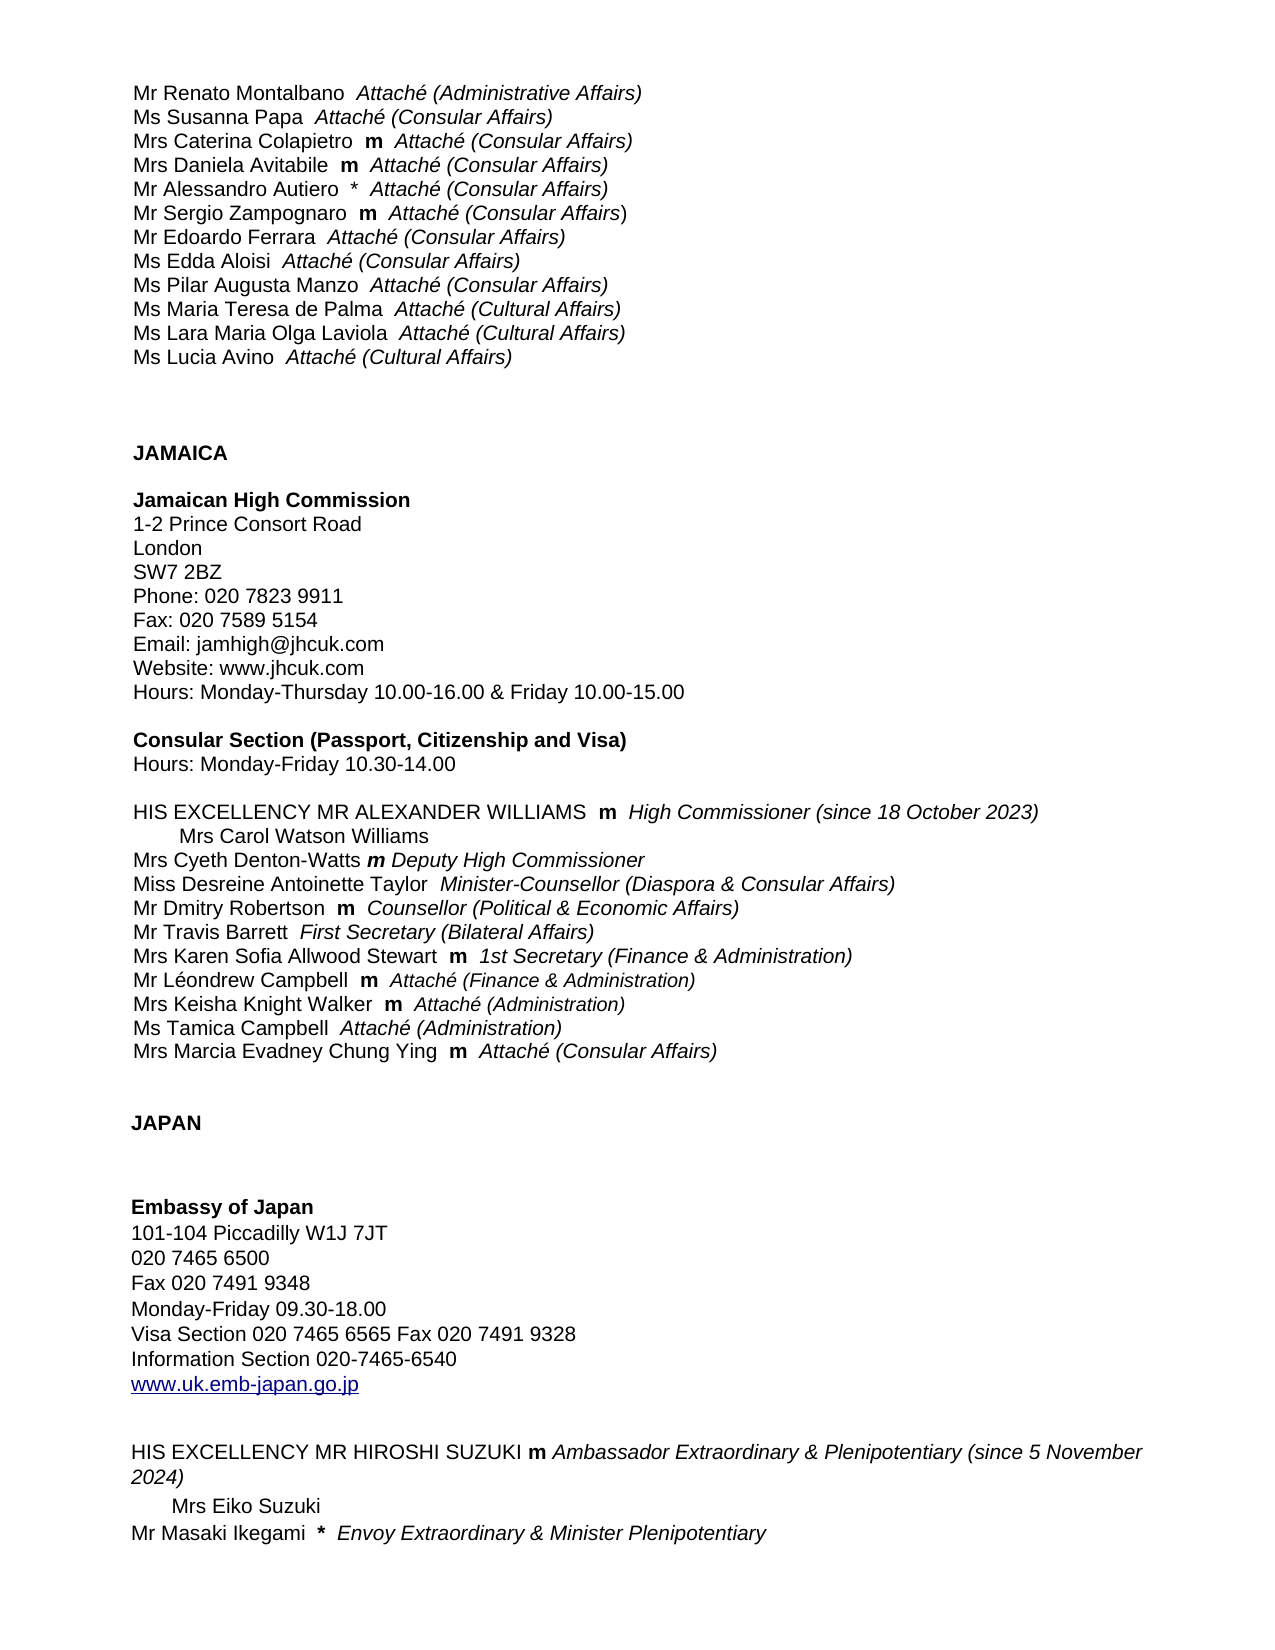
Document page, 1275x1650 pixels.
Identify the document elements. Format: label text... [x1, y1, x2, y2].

text Ms Lucia Avino Attaché (Cultural Affairs) [133, 344, 1181, 368]
text Information Section 020-7465-6540 [131, 1347, 1183, 1371]
text Fax: 020 7589 5154 [133, 608, 1181, 632]
text Mrs Caterina Colapietro m Attaché (Consular Affairs) [133, 129, 1181, 153]
text Ms Maria Teresa de Palma Attaché (Cultural Affairs) [133, 297, 1181, 321]
text Mr Masaki Ikegami * Envoy Extraordinary & Minister Plenipotentiary [131, 1521, 1183, 1544]
text Jamaican High Commission [133, 488, 1181, 512]
text Mrs Cyeth Denton-Watts m Deputy High Commissioner [133, 848, 1181, 872]
text Mr Léondrew Campbell m Attaché (Finance & Administration) [133, 967, 1181, 991]
text Mr Dmitry Robertson m Counsellor (Political & Economic Affairs) [133, 896, 1181, 919]
text JAPAN [131, 1111, 1183, 1135]
text Ms Susanna Papa Attaché (Consular Affairs) [133, 105, 1181, 129]
text Ms Tamica Campbell Attaché (Administration) [133, 1015, 1181, 1039]
text Mr Sergio Zampognaro m Attaché (Consular Affairs) [133, 201, 1181, 225]
text Hours: Monday-Friday 10.30-14.00 [133, 752, 1181, 776]
text www.uk.emb-japan.go.jp [131, 1372, 1183, 1396]
text Ms Lara Maria Olga Laviola Attaché (Cultural Affairs) [133, 321, 1181, 344]
text Mrs Daniela Avitabile m Attaché (Consular Affairs) [133, 153, 1181, 177]
text Website: www.jhcuk.com [133, 656, 1181, 680]
text Ms Edda Aloisi Attaché (Consular Affairs) [133, 249, 1181, 273]
text Embassy of Japan [131, 1195, 1183, 1219]
text 101-104 Piccadilly W1J 7JT [131, 1220, 1183, 1244]
text Mrs Keisha Knight Walker m Attaché (Administration) [133, 991, 1181, 1015]
text Mrs Marcia Evadney Chung Ying m Attaché (Consular Affairs) [133, 1039, 1181, 1063]
text Miss Desreine Antoinette Taylor Minister-Counsellor (Diaspora & Consular Affairs) [133, 872, 1181, 896]
text Ms Pilar Augusta Manzo Attaché (Consular Affairs) [133, 273, 1181, 297]
text Visa Section 020 7465 6565 Fax 020 7491 9328 [131, 1322, 1183, 1346]
text HIS EXCELLENCY MR HIROSHI SUZUKI m Ambassador Extraordinary & Plenipotentiary (since 5 November 2024) [131, 1439, 1183, 1489]
text Mr Travis Barrett First Secretary (Bilateral Affairs) [133, 919, 1181, 943]
text JAMAICA [133, 440, 1181, 464]
text HIS EXCELLENCY MR ALEXANDER WILLIAMS m High Commissioner (since 18 October 2023) [133, 800, 1181, 824]
text 020 7465 6500 [131, 1246, 1183, 1270]
text Mrs Karen Sofia Allwood Stewart m 1st Secretary (Finance & Administration) [133, 943, 1181, 967]
subtitle Consular Section (Passport, Citizenship and Visa) [133, 728, 1181, 752]
text SW7 2BZ [133, 560, 1181, 584]
text London [133, 536, 1181, 560]
text Fax 020 7491 9348 [131, 1271, 1183, 1295]
text Mrs Carol Watson Williams [133, 824, 1181, 848]
text Mrs Eiko Suzuki [131, 1490, 1183, 1519]
text Hours: Monday-Thursday 10.00-16.00 & Friday 10.00-15.00 [133, 680, 1181, 704]
text Phone: 020 7823 9911 [133, 584, 1181, 608]
text 1-2 Prince Consort Road [133, 512, 1181, 536]
text Mr Edoardo Ferrara Attaché (Consular Affairs) [133, 225, 1181, 249]
text Email: jamhigh@jhcuk.com [133, 632, 1181, 656]
text Monday-Friday 09.30-18.00 [131, 1296, 1183, 1320]
text Mr Renato Montalbano Attaché (Administrative Affairs) [133, 81, 1181, 105]
text Mr Alessandro Autiero * Attaché (Consular Affairs) [133, 177, 1181, 201]
